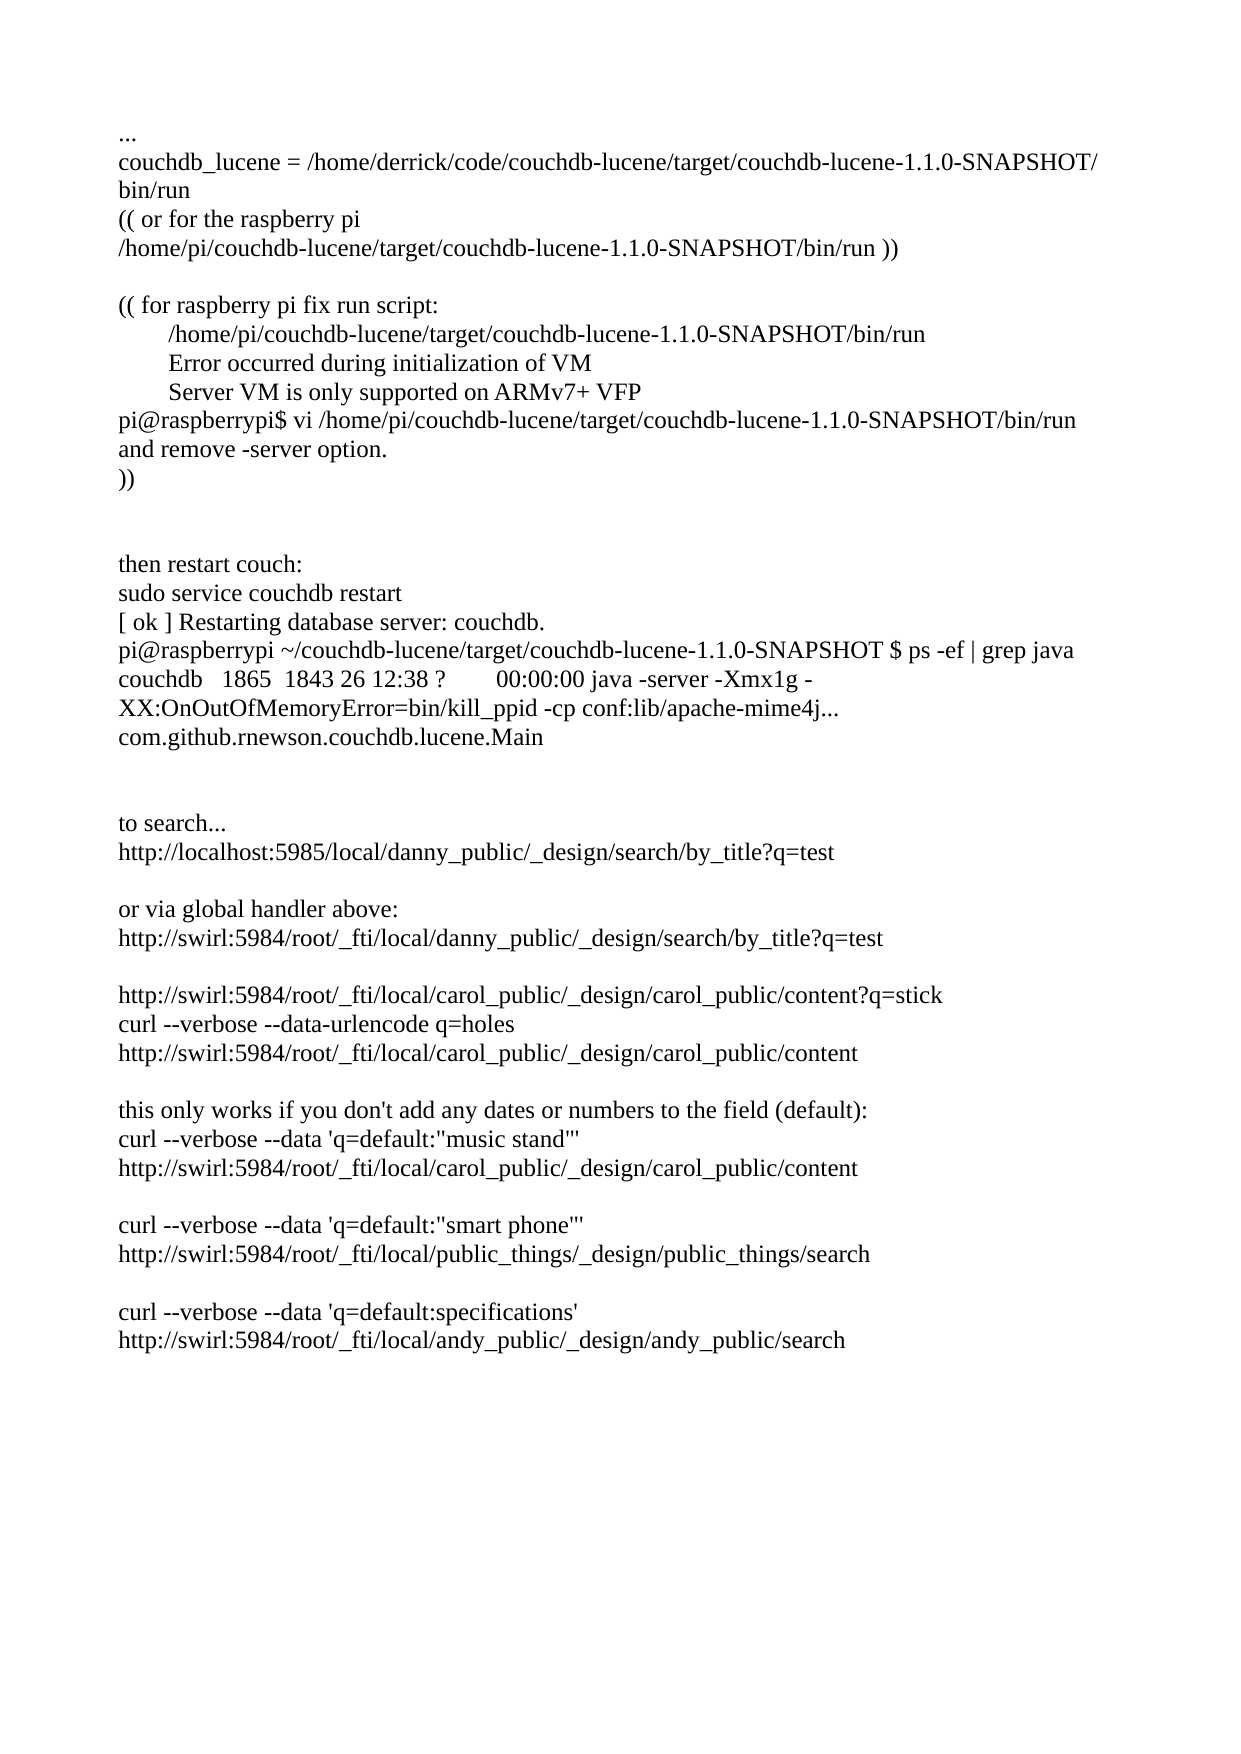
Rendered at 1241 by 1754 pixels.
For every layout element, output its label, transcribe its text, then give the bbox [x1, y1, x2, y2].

text curl --verbose --data-urlencode q=holes http://swirl:5984/root/_fti/local/carol_public/_design/carol_public/content [118, 1009, 1122, 1067]
text /home/pi/couchdb-lucene/target/couchdb-lucene-1.1.0-SNAPSHOT/bin/run [118, 319, 1122, 348]
text Error occurred during initialization of VM [118, 348, 1122, 377]
text ... [118, 118, 1122, 147]
text to search... [118, 808, 1122, 837]
text couchdb 1865 1843 26 12:38 ? 00:00:00 java -server -Xmx1g -XX:OnOutOfMemoryError=bin/kill_ppid -cp conf:lib/apache-mime4j... com.github.rnewson.couchdb.lucene.Main [118, 664, 1122, 751]
text http://swirl:5984/root/_fti/local/danny_public/_design/search/by_title?q=test [118, 923, 1122, 952]
text then restart couch: [118, 549, 1122, 578]
text http://swirl:5984/root/_fti/local/carol_public/_design/carol_public/content?q=stick [118, 981, 1122, 1009]
text and remove -server option. [118, 434, 1122, 463]
text http://localhost:5985/local/danny_public/_design/search/by_title?q=test [118, 837, 1122, 866]
text curl --verbose --data 'q=default:"music stand"' http://swirl:5984/root/_fti/local/carol_public/_design/carol_public/content [118, 1124, 1122, 1182]
text curl --verbose --data 'q=default:specifications' http://swirl:5984/root/_fti/local/andy_public/_design/andy_public/search [118, 1297, 1122, 1354]
text (( for raspberry pi fix run script: [118, 291, 1122, 319]
text [ ok ] Restarting database server: couchdb. [118, 607, 1122, 636]
text pi@raspberrypi$ vi /home/pi/couchdb-lucene/target/couchdb-lucene-1.1.0-SNAPSHOT/bin/run [118, 406, 1122, 434]
text this only works if you don't add any dates or numbers to the field (default): [118, 1096, 1122, 1124]
text (( or for the raspberry pi /home/pi/couchdb-lucene/target/couchdb-lucene-1.1.0-SNAPSHOT/bin/run )) [118, 204, 1122, 262]
text Server VM is only supported on ARMv7+ VFP [118, 377, 1122, 406]
text couchdb_lucene = /home/derrick/code/couchdb-lucene/target/couchdb-lucene-1.1.0-SNAPSHOT/bin/run [118, 147, 1122, 204]
text )) [118, 463, 1122, 492]
text or via global handler above: [118, 894, 1122, 923]
text curl --verbose --data 'q=default:"smart phone"' http://swirl:5984/root/_fti/local/public_things/_design/public_things/search [118, 1211, 1122, 1268]
text sudo service couchdb restart [118, 578, 1122, 607]
text pi@raspberrypi ~/couchdb-lucene/target/couchdb-lucene-1.1.0-SNAPSHOT $ ps -ef | grep java [118, 636, 1122, 664]
